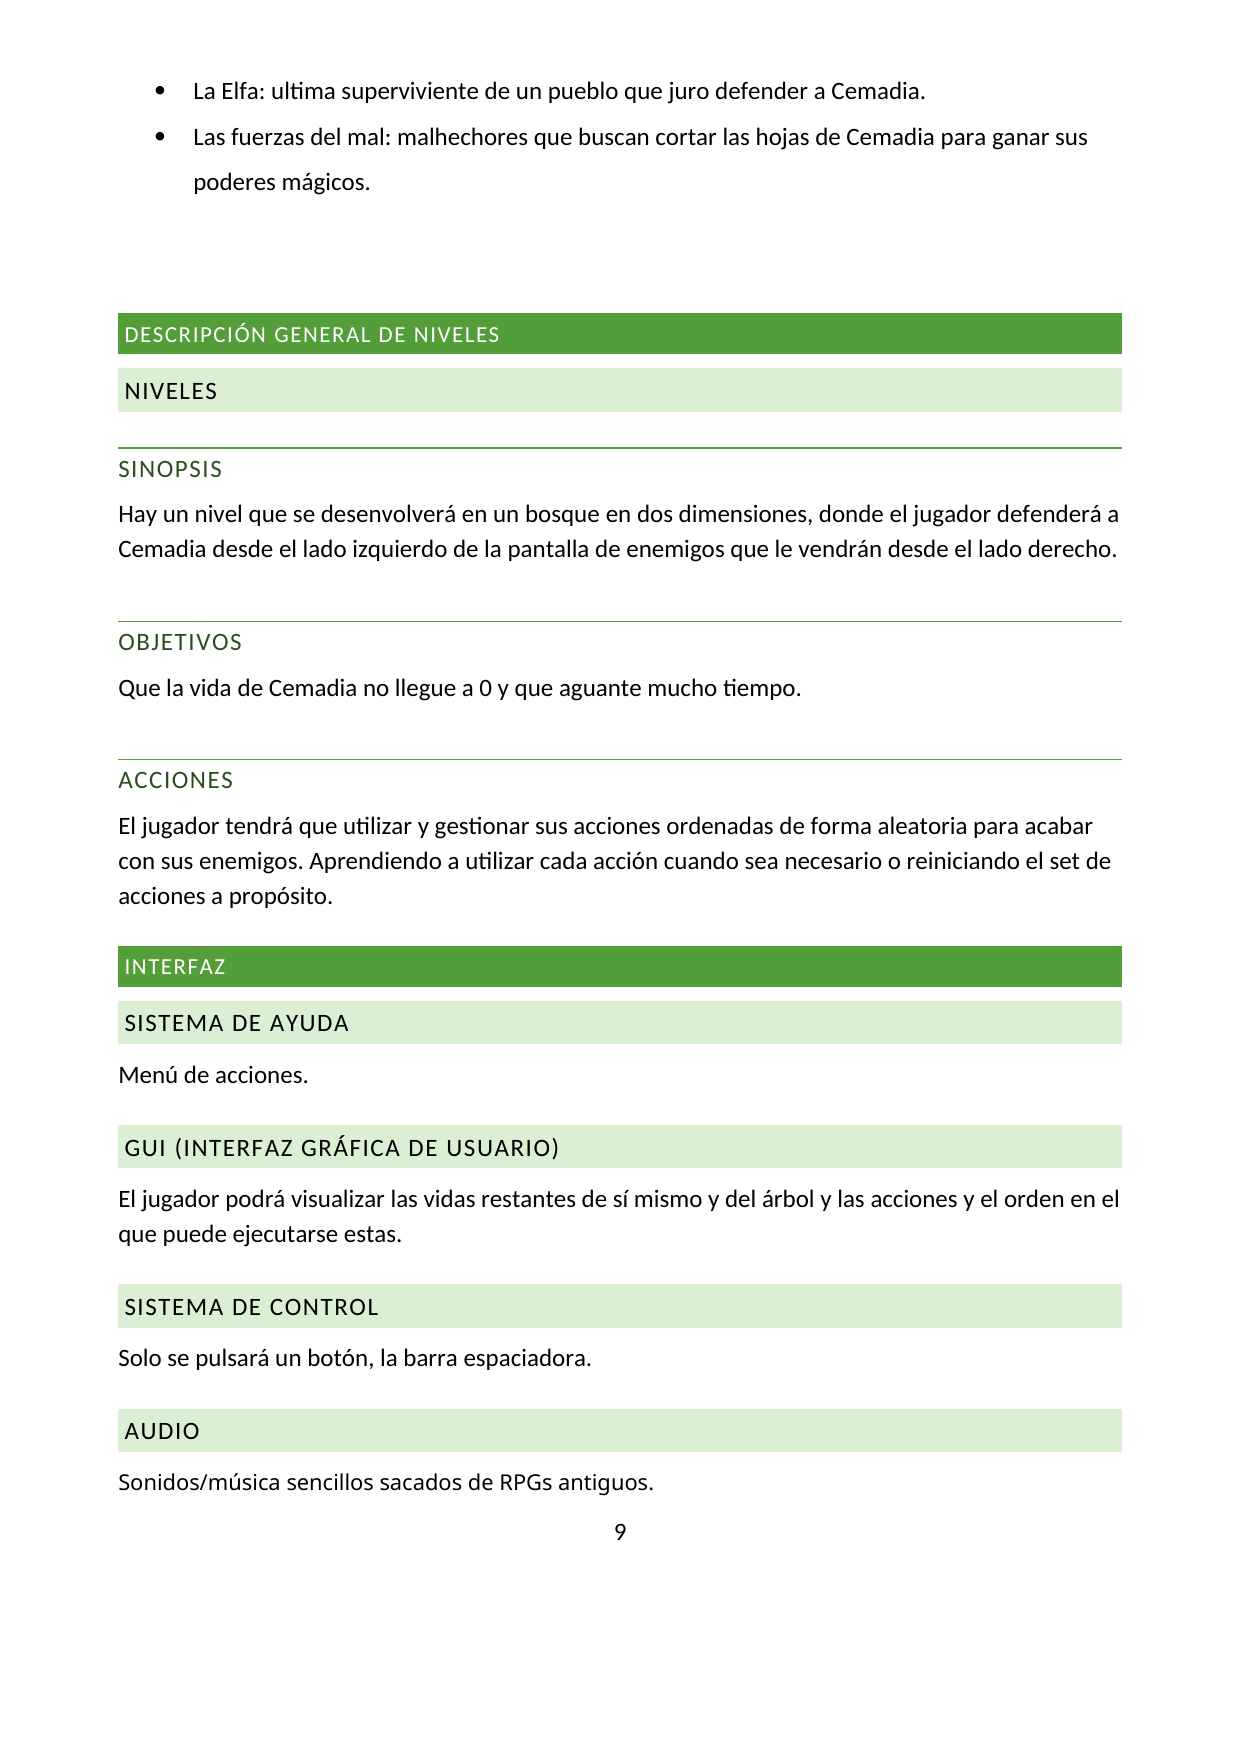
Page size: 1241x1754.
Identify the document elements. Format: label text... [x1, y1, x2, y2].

text El jugador podrá visualizar las vidas restantes de sí mismo y del árbol y las acciones y el orden en el que puede ejecutarse estas. [118, 1183, 1122, 1249]
text Sonidos/música sencillos sacados de RPGs antiguos. [118, 1467, 1122, 1496]
text Solo se pulsará un botón, la barra espaciadora. [118, 1342, 1122, 1373]
text Hay un nivel que se desenvolverá en un bosque en dos dimensiones, donde el jugador defenderá a Cemadia desde el lado izquierdo de la pantalla de enemigos que le vendrán desde el lado derecho. [118, 498, 1122, 564]
subtitle Sistema de ayuda [124, 1008, 1116, 1038]
text El jugador tendrá que utilizar y gestionar sus acciones ordenadas de forma aleatoria para acabar con sus enemigos. Aprendiendo a utilizar cada acción cuando sea necesario o reiniciando el set de acciones a propósito. [118, 810, 1122, 910]
subtitle GUI (Interfaz Gráfica de Usuario) [124, 1132, 1116, 1162]
list Las fuerzas del mal: malhechores que buscan cortar las hojas de Cemadia para ganar sus poderes mágicos. [156, 121, 1122, 197]
subtitle Audio [124, 1415, 1116, 1446]
subtitle Sistema de Control [124, 1291, 1116, 1321]
list La Elfa: ultima superviviente de un pueblo que juro defender a Cemadia. [156, 75, 1122, 106]
subtitle Descripción General de Niveles [124, 320, 1116, 348]
text Que la vida de Cemadia no llegue a 0 y que aguante mucho tiempo. [118, 672, 1122, 702]
subtitle Interfaz [124, 953, 1116, 980]
subtitle Sinopsis [118, 449, 1122, 483]
subtitle Objetivos [118, 622, 1122, 657]
text Menú de acciones. [118, 1059, 1122, 1090]
subtitle Acciones [118, 760, 1122, 795]
subtitle Niveles [124, 375, 1116, 405]
